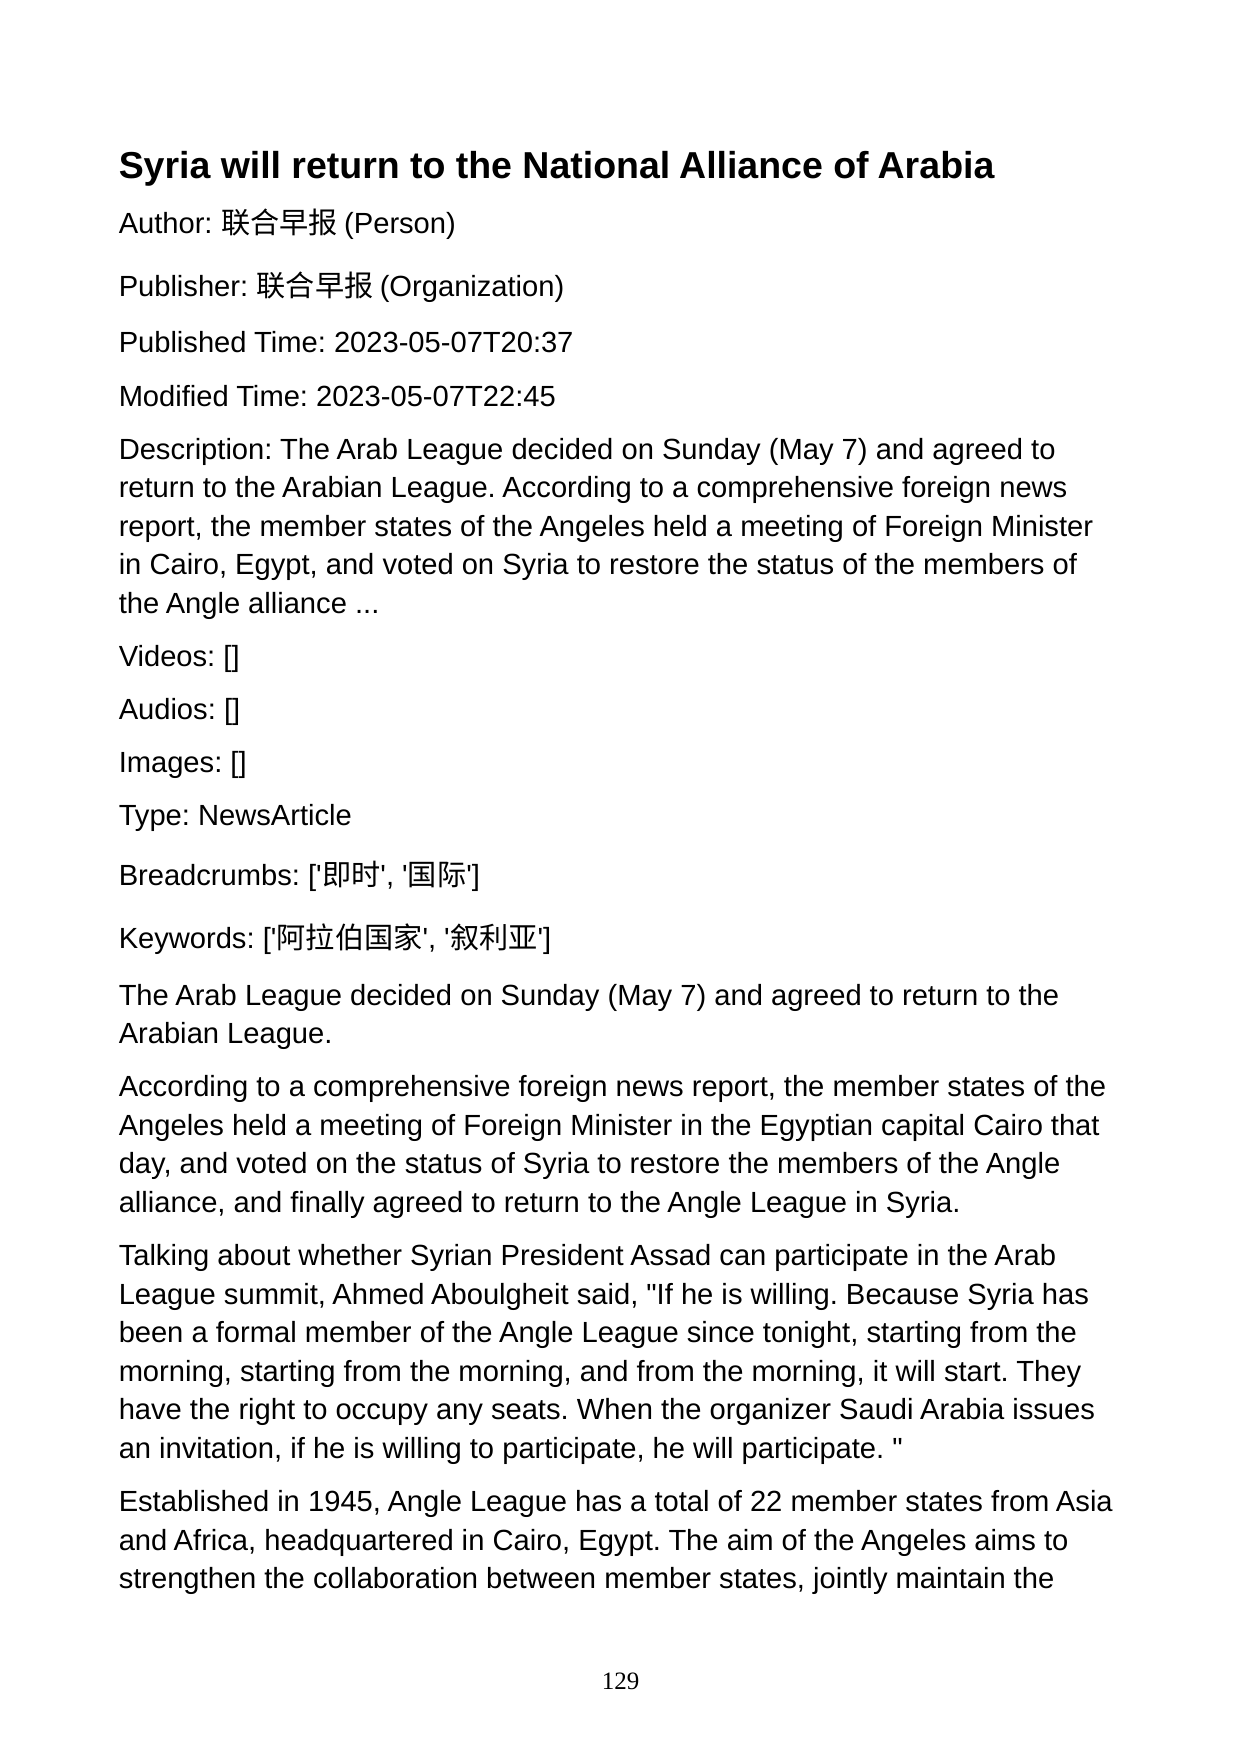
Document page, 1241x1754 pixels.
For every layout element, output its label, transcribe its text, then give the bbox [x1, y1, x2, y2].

text Videos: [] [118, 639, 1122, 672]
text Keywords: ['阿拉伯国家', '叙利亚'] [118, 914, 1122, 957]
text Description: The Arab League decided on Sunday (May 7) and agreed to return to the Arabian League. According to a comprehensive foreign news report, the member states of the Angeles held a meeting of Foreign Minister in Cairo, Egypt, and voted on Syria to restore the status of the members of the Angle alliance ... [118, 432, 1122, 619]
text Type: NewsArticle [118, 798, 1122, 832]
text Audios: [] [118, 692, 1122, 726]
text Publisher: 联合早报 (Organization) [118, 262, 1122, 304]
text Images: [] [118, 745, 1122, 779]
text Published Time: 2023-05-07T20:37 [118, 325, 1122, 359]
text According to a comprehensive foreign news report, the member states of the Angeles held a meeting of Foreign Minister in the Egyptian capital Cairo that day, and voted on the status of Syria to restore the members of the Angle alliance, and finally agreed to return to the Angle League in Syria. [118, 1069, 1122, 1218]
text Talking about whether Syrian President Assad can participate in the Arab League summit, Ahmed Aboulgheit said, "If he is willing. Because Syria has been a formal member of the Angle League since tonight, starting from the morning, starting from the morning, and from the morning, it will start. They have the right to occupy any seats. When the organizer Saudi Arabia issues an invitation, if he is willing to participate, he will participate. " [118, 1238, 1122, 1464]
text Established in 1945, Angle League has a total of 22 member states from Asia and Africa, headquartered in Cairo, Egypt. The aim of the Angeles aims to strengthen the collaboration between member states, jointly maintain the [118, 1484, 1122, 1594]
subtitle Syria will return to the National Alliance of Arabia [118, 143, 1122, 187]
text Author: 联合早报 (Person) [118, 199, 1122, 241]
text The Arab League decided on Sunday (May 7) and agreed to return to the Arabian League. [118, 978, 1122, 1050]
text Modified Time: 2023-05-07T22:45 [118, 378, 1122, 412]
text Breadcrumbs: ['即时', '国际'] [118, 851, 1122, 894]
